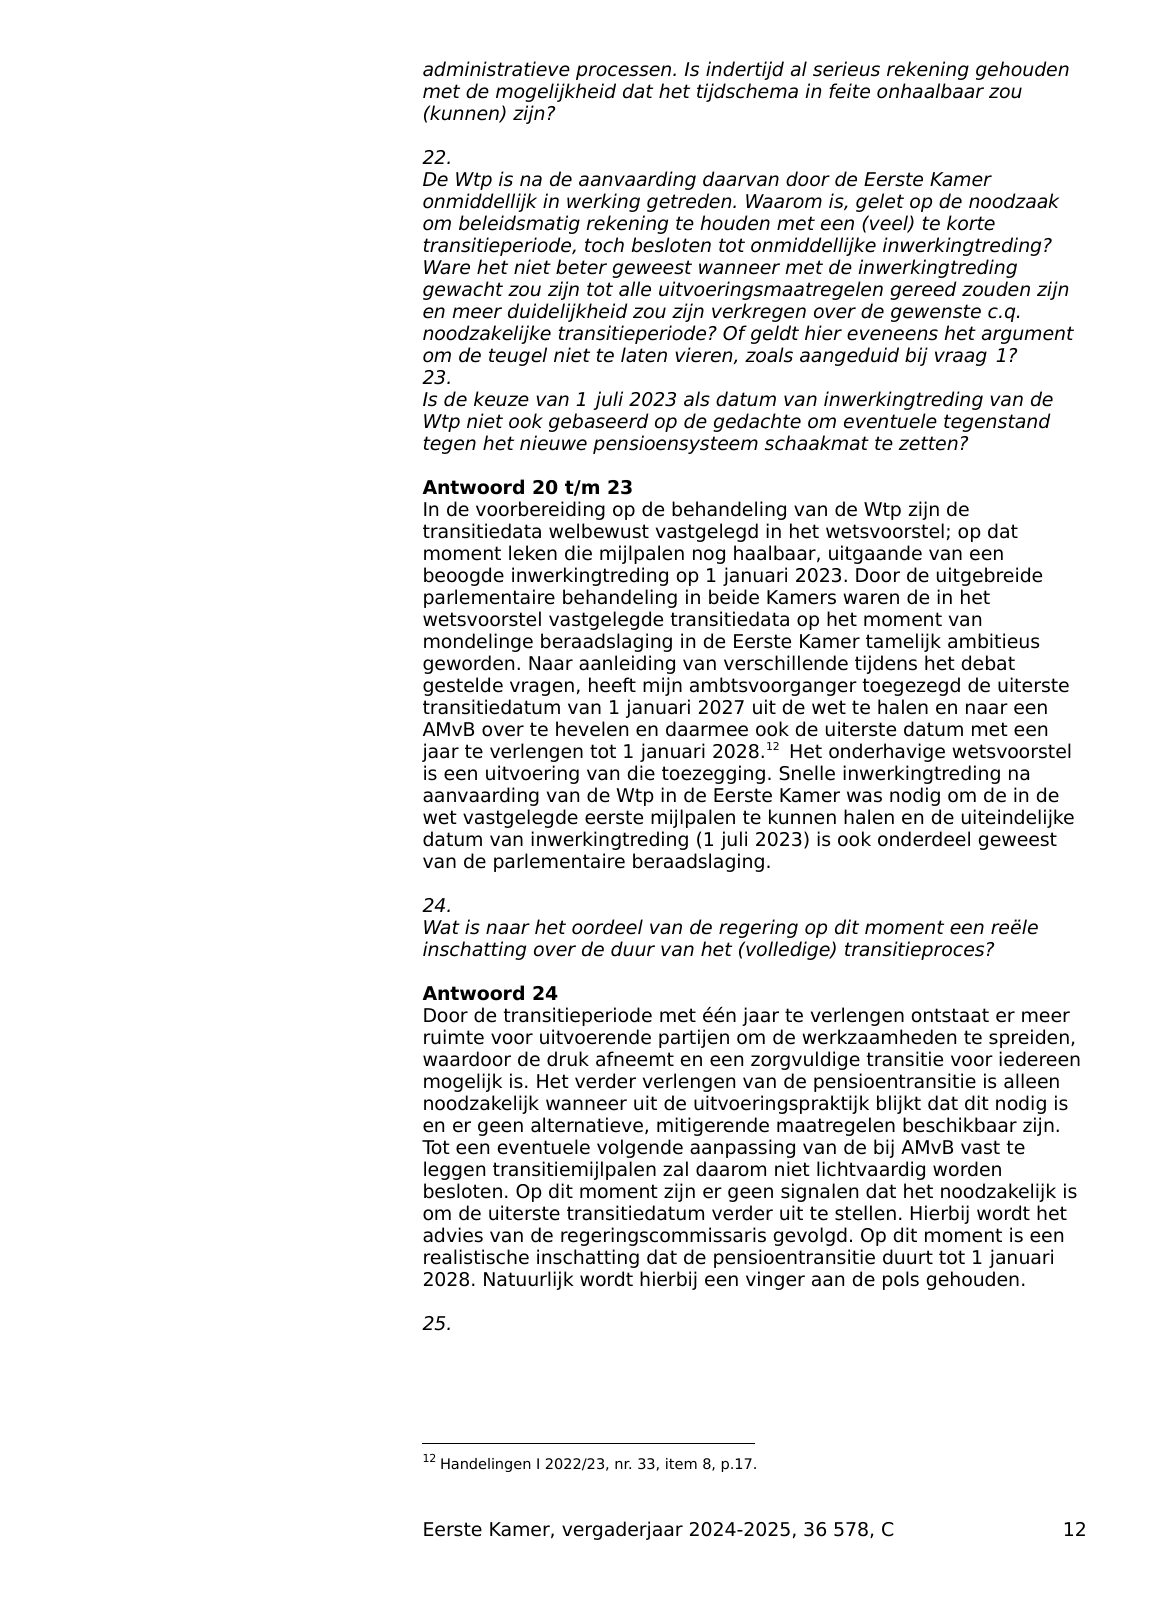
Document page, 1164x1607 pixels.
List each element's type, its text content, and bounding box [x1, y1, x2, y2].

text 25. [422, 1313, 1087, 1335]
text Wat is naar het oordeel van de regering op dit moment een reële inschatting over de duur van het (volledige) transitieproces? [422, 917, 1087, 961]
text Antwoord 24 [422, 983, 1087, 1005]
text 24. [422, 895, 1087, 917]
text Antwoord 20 t/m 23 [422, 477, 1087, 499]
text administratieve processen. Is indertijd al serieus rekening gehouden met de mogelijkheid dat het tijdschema in feite onhaalbaar zou (kunnen) zijn? [422, 59, 1087, 125]
text De Wtp is na de aanvaarding daarvan door de Eerste Kamer onmiddellijk in werking getreden. Waarom is, gelet op de noodzaak om beleidsmatig rekening te houden met een (veel) te korte transitieperiode, toch besloten tot onmiddellijke inwerkingtreding? Ware het niet beter geweest wanneer met de inwerkingtreding gewacht zou zijn tot alle uitvoeringsmaatregelen gereed zouden zijn en meer duidelijkheid zou zijn verkregen over de gewenste c.q. noodzakelijke transitieperiode? Of geldt hier eveneens het argument om de teugel niet te laten vieren, zoals aangeduid bij vraag 1? [422, 169, 1087, 367]
text Handelingen I 2022/23, nr. 33, item 8, p.17. [422, 1452, 1087, 1474]
text Door de transitieperiode met één jaar te verlengen ontstaat er meer ruimte voor uitvoerende partijen om de werkzaamheden te spreiden, waardoor de druk afneemt en een zorgvuldige transitie voor iedereen mogelijk is. Het verder verlengen van de pensioentransitie is alleen noodzakelijk wanneer uit de uitvoeringspraktijk blijkt dat dit nodig is en er geen alternatieve, mitigerende maatregelen beschikbaar zijn. Tot een eventuele volgende aanpassing van de bij AMvB vast te leggen transitiemijlpalen zal daarom niet lichtvaardig worden besloten. Op dit moment zijn er geen signalen dat het noodzakelijk is om de uiterste transitiedatum verder uit te stellen. Hierbij wordt het advies van de regeringscommissaris gevolgd. Op dit moment is een realistische inschatting dat de pensioentransitie duurt tot 1 januari 2028. Natuurlijk wordt hierbij een vinger aan de pols gehouden. [422, 1005, 1087, 1291]
text 22. [422, 147, 1087, 169]
text In de voorbereiding op de behandeling van de Wtp zijn de transitiedata welbewust vastgelegd in het wetsvoorstel; op dat moment leken die mijlpalen nog haalbaar, uitgaande van een beoogde inwerkingtreding op 1 januari 2023. Door de uitgebreide parlementaire behandeling in beide Kamers waren de in het wetsvoorstel vastgelegde transitiedata op het moment van mondelinge beraadslaging in de Eerste Kamer tamelijk ambitieus geworden. Naar aanleiding van verschillende tijdens het debat gestelde vragen, heeft mijn ambtsvoorganger toegezegd de uiterste transitiedatum van 1 januari 2027 uit de wet te halen en naar een AMvB over te hevelen en daarmee ook de uiterste datum met een jaar te verlengen tot 1 januari 2028. Het onderhavige wetsvoorstel is een uitvoering van die toezegging. Snelle inwerkingtreding na aanvaarding van de Wtp in de Eerste Kamer was nodig om de in de wet vastgelegde eerste mijlpalen te kunnen halen en de uiteindelijke datum van inwerkingtreding (1 juli 2023) is ook onderdeel geweest van de parlementaire beraadslaging. [422, 499, 1087, 873]
text 23. [422, 367, 1087, 389]
text Is de keuze van 1 juli 2023 als datum van inwerkingtreding van de Wtp niet ook gebaseerd op de gedachte om eventuele tegenstand tegen het nieuwe pensioensysteem schaakmat te zetten? [422, 389, 1087, 455]
